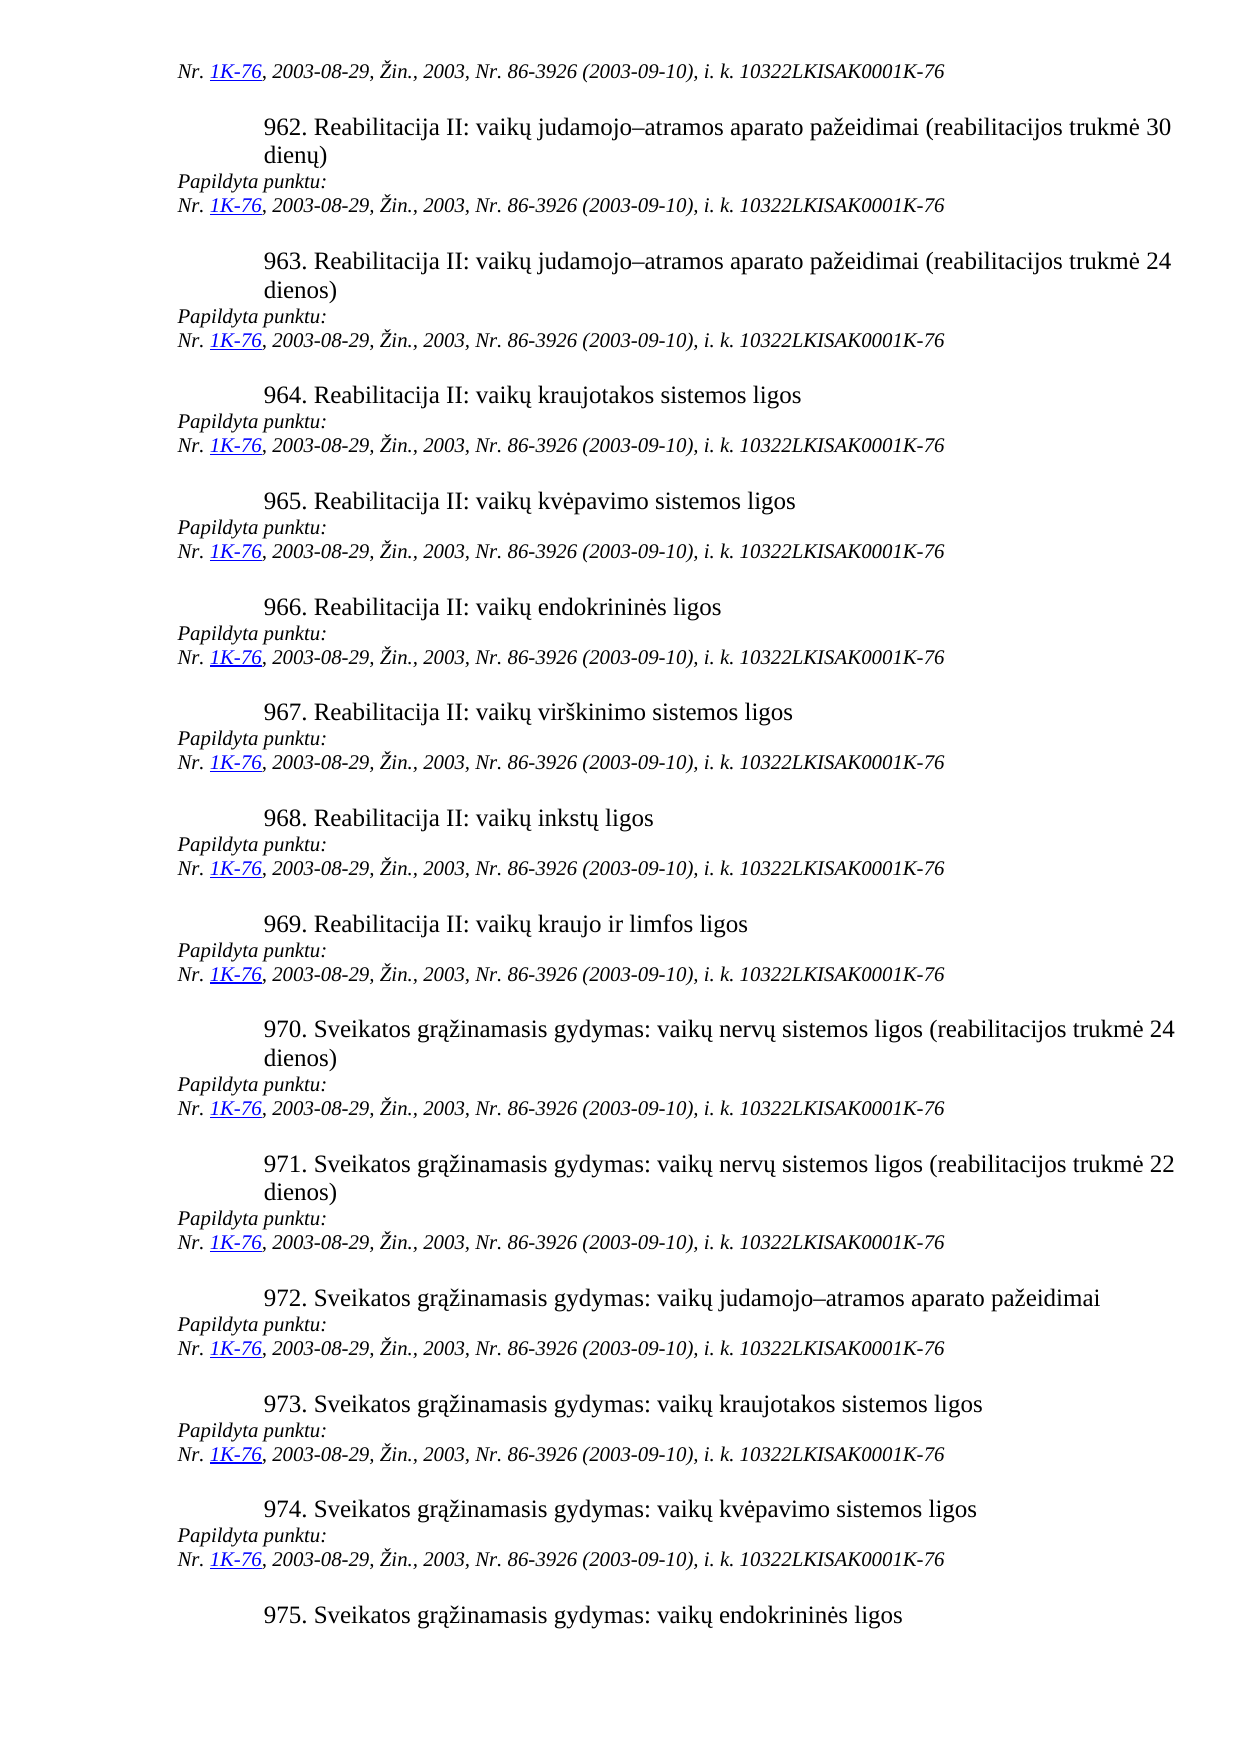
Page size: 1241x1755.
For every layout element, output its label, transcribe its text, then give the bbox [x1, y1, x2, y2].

text Papildyta punktu: [177, 621, 1181, 645]
text 962. Reabilitacija II: vaikų judamojo–atramos aparato pažeidimai (reabilitacijos trukmė 30 dienų) [263, 112, 1181, 169]
text Papildyta punktu: [177, 409, 1181, 433]
text Papildyta punktu: [177, 832, 1181, 856]
text 966. Reabilitacija II: vaikų endokrininės ligos [263, 592, 1181, 621]
text Papildyta punktu: [177, 1206, 1181, 1230]
text 963. Reabilitacija II: vaikų judamojo–atramos aparato pažeidimai (reabilitacijos trukmė 24 dienos) [263, 246, 1181, 304]
text Nr. 1K-76, 2003-08-29, Žin., 2003, Nr. 86-3926 (2003-09-10), i. k. 10322LKISAK0001K-76 [177, 856, 1181, 880]
text 964. Reabilitacija II: vaikų kraujotakos sistemos ligos [263, 381, 1181, 409]
text 967. Reabilitacija II: vaikų virškinimo sistemos ligos [263, 697, 1181, 726]
text Papildyta punktu: [177, 726, 1181, 750]
text 970. Sveikatos grąžinamasis gydymas: vaikų nervų sistemos ligos (reabilitacijos trukmė 24 dienos) [263, 1014, 1181, 1072]
text Papildyta punktu: [177, 515, 1181, 539]
text Nr. 1K-76, 2003-08-29, Žin., 2003, Nr. 86-3926 (2003-09-10), i. k. 10322LKISAK0001K-76 [177, 59, 1181, 83]
text Nr. 1K-76, 2003-08-29, Žin., 2003, Nr. 86-3926 (2003-09-10), i. k. 10322LKISAK0001K-76 [177, 962, 1181, 986]
text 974. Sveikatos grąžinamasis gydymas: vaikų kvėpavimo sistemos ligos [263, 1494, 1181, 1523]
text 968. Reabilitacija II: vaikų inkstų ligos [263, 803, 1181, 832]
text Papildyta punktu: [177, 1072, 1181, 1096]
text Nr. 1K-76, 2003-08-29, Žin., 2003, Nr. 86-3926 (2003-09-10), i. k. 10322LKISAK0001K-76 [177, 193, 1181, 217]
text 972. Sveikatos grąžinamasis gydymas: vaikų judamojo–atramos aparato pažeidimai [263, 1283, 1181, 1312]
text Papildyta punktu: [177, 937, 1181, 962]
text Nr. 1K-76, 2003-08-29, Žin., 2003, Nr. 86-3926 (2003-09-10), i. k. 10322LKISAK0001K-76 [177, 328, 1181, 352]
text Papildyta punktu: [177, 169, 1181, 193]
text Nr. 1K-76, 2003-08-29, Žin., 2003, Nr. 86-3926 (2003-09-10), i. k. 10322LKISAK0001K-76 [177, 645, 1181, 669]
text 971. Sveikatos grąžinamasis gydymas: vaikų nervų sistemos ligos (reabilitacijos trukmė 22 dienos) [263, 1149, 1181, 1206]
text 973. Sveikatos grąžinamasis gydymas: vaikų kraujotakos sistemos ligos [263, 1389, 1181, 1417]
text Papildyta punktu: [177, 1312, 1181, 1336]
text Nr. 1K-76, 2003-08-29, Žin., 2003, Nr. 86-3926 (2003-09-10), i. k. 10322LKISAK0001K-76 [177, 1547, 1181, 1571]
text 969. Reabilitacija II: vaikų kraujo ir limfos ligos [263, 909, 1181, 937]
text Nr. 1K-76, 2003-08-29, Žin., 2003, Nr. 86-3926 (2003-09-10), i. k. 10322LKISAK0001K-76 [177, 433, 1181, 457]
text Nr. 1K-76, 2003-08-29, Žin., 2003, Nr. 86-3926 (2003-09-10), i. k. 10322LKISAK0001K-76 [177, 1442, 1181, 1466]
text Nr. 1K-76, 2003-08-29, Žin., 2003, Nr. 86-3926 (2003-09-10), i. k. 10322LKISAK0001K-76 [177, 1336, 1181, 1360]
text 965. Reabilitacija II: vaikų kvėpavimo sistemos ligos [263, 486, 1181, 515]
text Nr. 1K-76, 2003-08-29, Žin., 2003, Nr. 86-3926 (2003-09-10), i. k. 10322LKISAK0001K-76 [177, 539, 1181, 563]
text Papildyta punktu: [177, 1523, 1181, 1547]
text Nr. 1K-76, 2003-08-29, Žin., 2003, Nr. 86-3926 (2003-09-10), i. k. 10322LKISAK0001K-76 [177, 750, 1181, 774]
text Nr. 1K-76, 2003-08-29, Žin., 2003, Nr. 86-3926 (2003-09-10), i. k. 10322LKISAK0001K-76 [177, 1230, 1181, 1254]
text Nr. 1K-76, 2003-08-29, Žin., 2003, Nr. 86-3926 (2003-09-10), i. k. 10322LKISAK0001K-76 [177, 1096, 1181, 1120]
text Papildyta punktu: [177, 1417, 1181, 1442]
text 975. Sveikatos grąžinamasis gydymas: vaikų endokrininės ligos [263, 1600, 1181, 1629]
text Papildyta punktu: [177, 304, 1181, 328]
